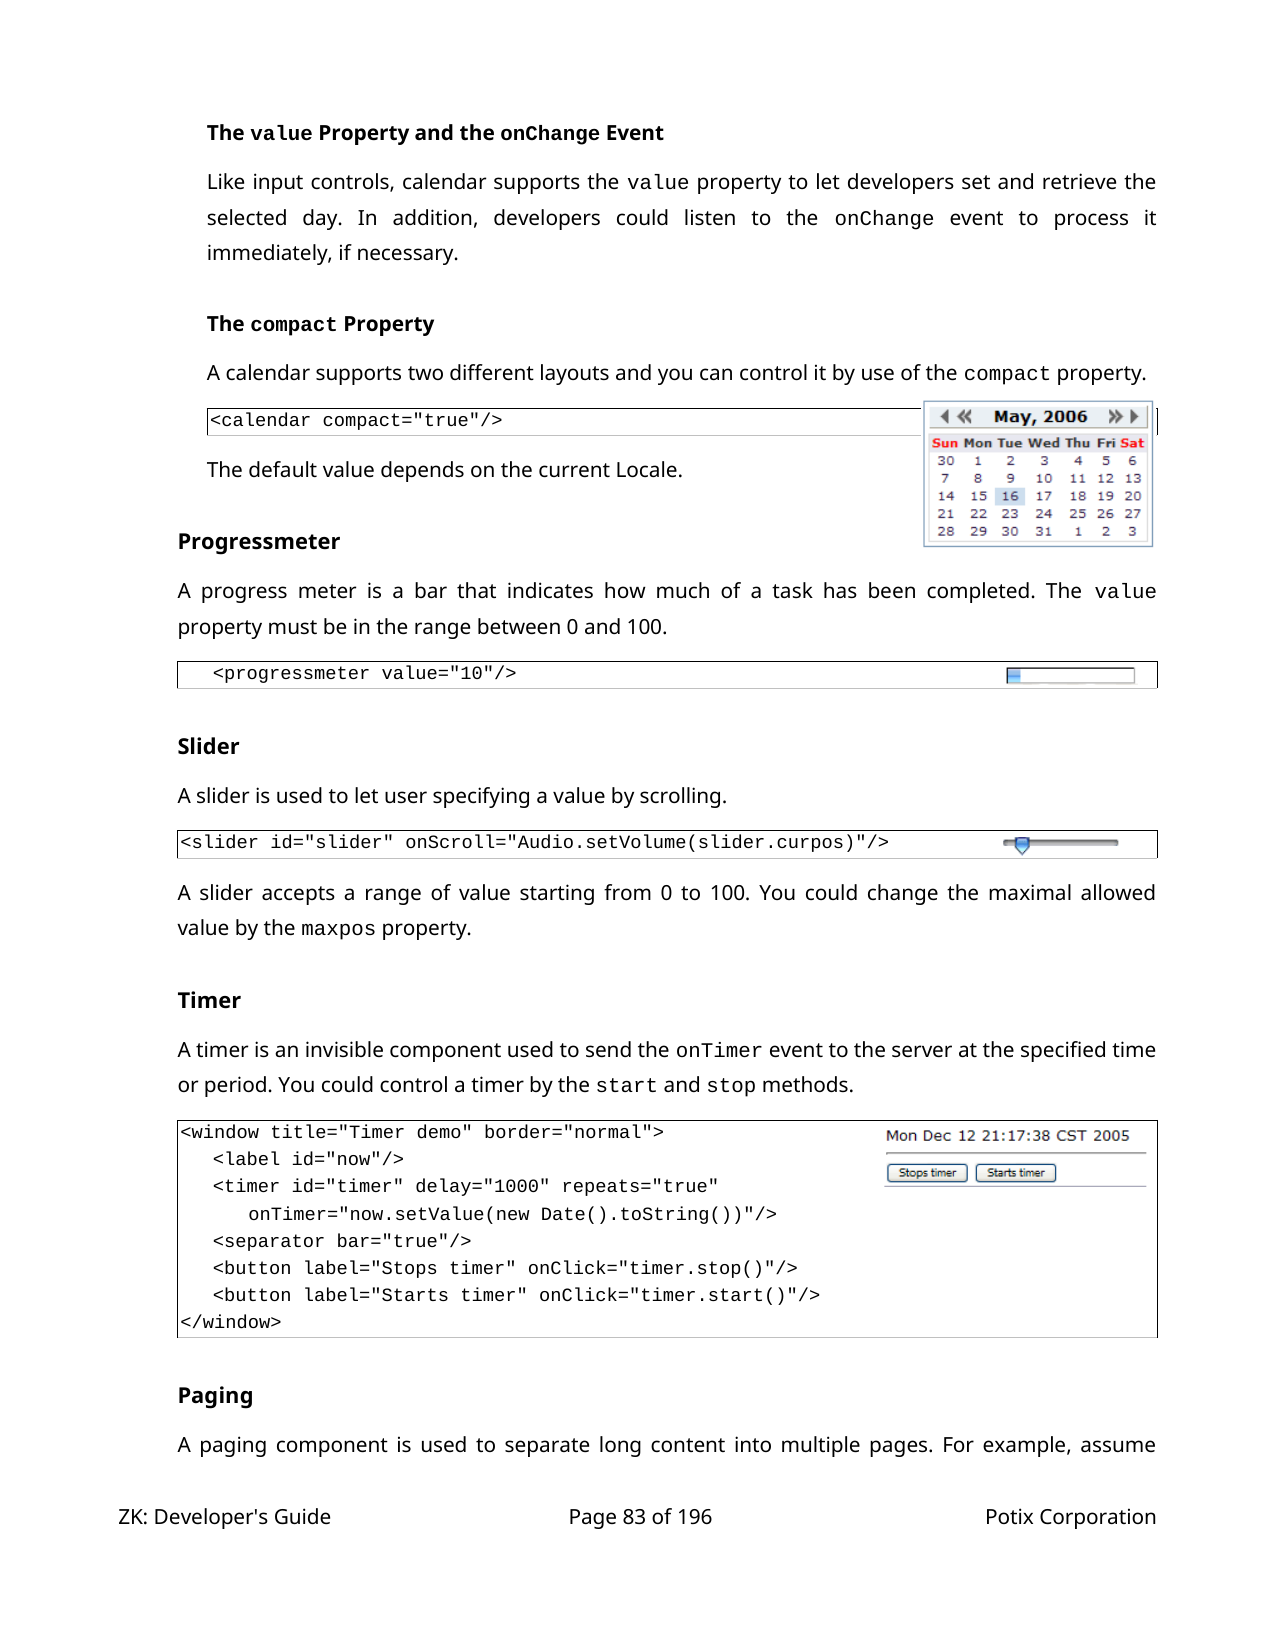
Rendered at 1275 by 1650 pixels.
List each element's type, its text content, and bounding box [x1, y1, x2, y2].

text <button label="Stops timer" onClick="timer.stop()"/> [178, 1256, 1157, 1280]
text onTimer="now.setValue(new Date().toString())"/> [178, 1201, 1157, 1226]
subtitle The compact Property [207, 309, 1157, 338]
text <button label="Starts timer" onClick="timer.start()"/> [178, 1283, 1157, 1307]
subtitle Progressmeter [177, 526, 1157, 556]
text <label id="now"/> [178, 1147, 884, 1171]
text <timer id="timer" delay="1000" repeats="true" [178, 1174, 1157, 1198]
text A paging component is used to separate long content into multiple pages. For example, assume [177, 1431, 1157, 1459]
text Like input controls, calendar supports the value property to let developers set and retrieve the selected day. In addition, developers could listen to the onChange event to process it immediately, if necessary. [207, 167, 1157, 267]
text A slider accepts a range of value starting from 0 to 100. You could change the maximal allowed value by the maxpos property. [177, 878, 1157, 942]
picture [884, 1127, 1147, 1187]
subtitle The value Property and the onChange Event [207, 118, 1157, 147]
subtitle Slider [177, 731, 1157, 761]
text </window> [178, 1310, 1157, 1337]
text A progress meter is a bar that indicates how much of a task has been completed. The value property must be in the range between 0 and 100. [177, 577, 1157, 640]
picture [1003, 665, 1138, 685]
text A slider is used to let user specifying a value by scrolling. [177, 781, 1157, 810]
text The default value depends on the current Locale. [207, 455, 921, 483]
text <progressmeter value="10"/> [178, 662, 1157, 688]
subtitle Paging [177, 1380, 1157, 1410]
text <calendar compact="true"/> [208, 409, 921, 435]
text <separator bar="true"/> [178, 1228, 1157, 1253]
text <slider id="slider" onScroll="Audio.setVolume(slider.curpos)"/> [178, 831, 1157, 858]
text <window title="Timer demo" border="normal"> [178, 1121, 1157, 1144]
text A timer is an invisible component used to send the onTimer event to the server at the specified time or period. You could control a timer by the start and stop methods. [177, 1035, 1157, 1099]
subtitle Timer [177, 984, 1157, 1014]
picture [921, 397, 1157, 551]
picture [1001, 837, 1123, 856]
text A calendar supports two different layouts and you can control it by use of the compact property. [207, 358, 1157, 387]
